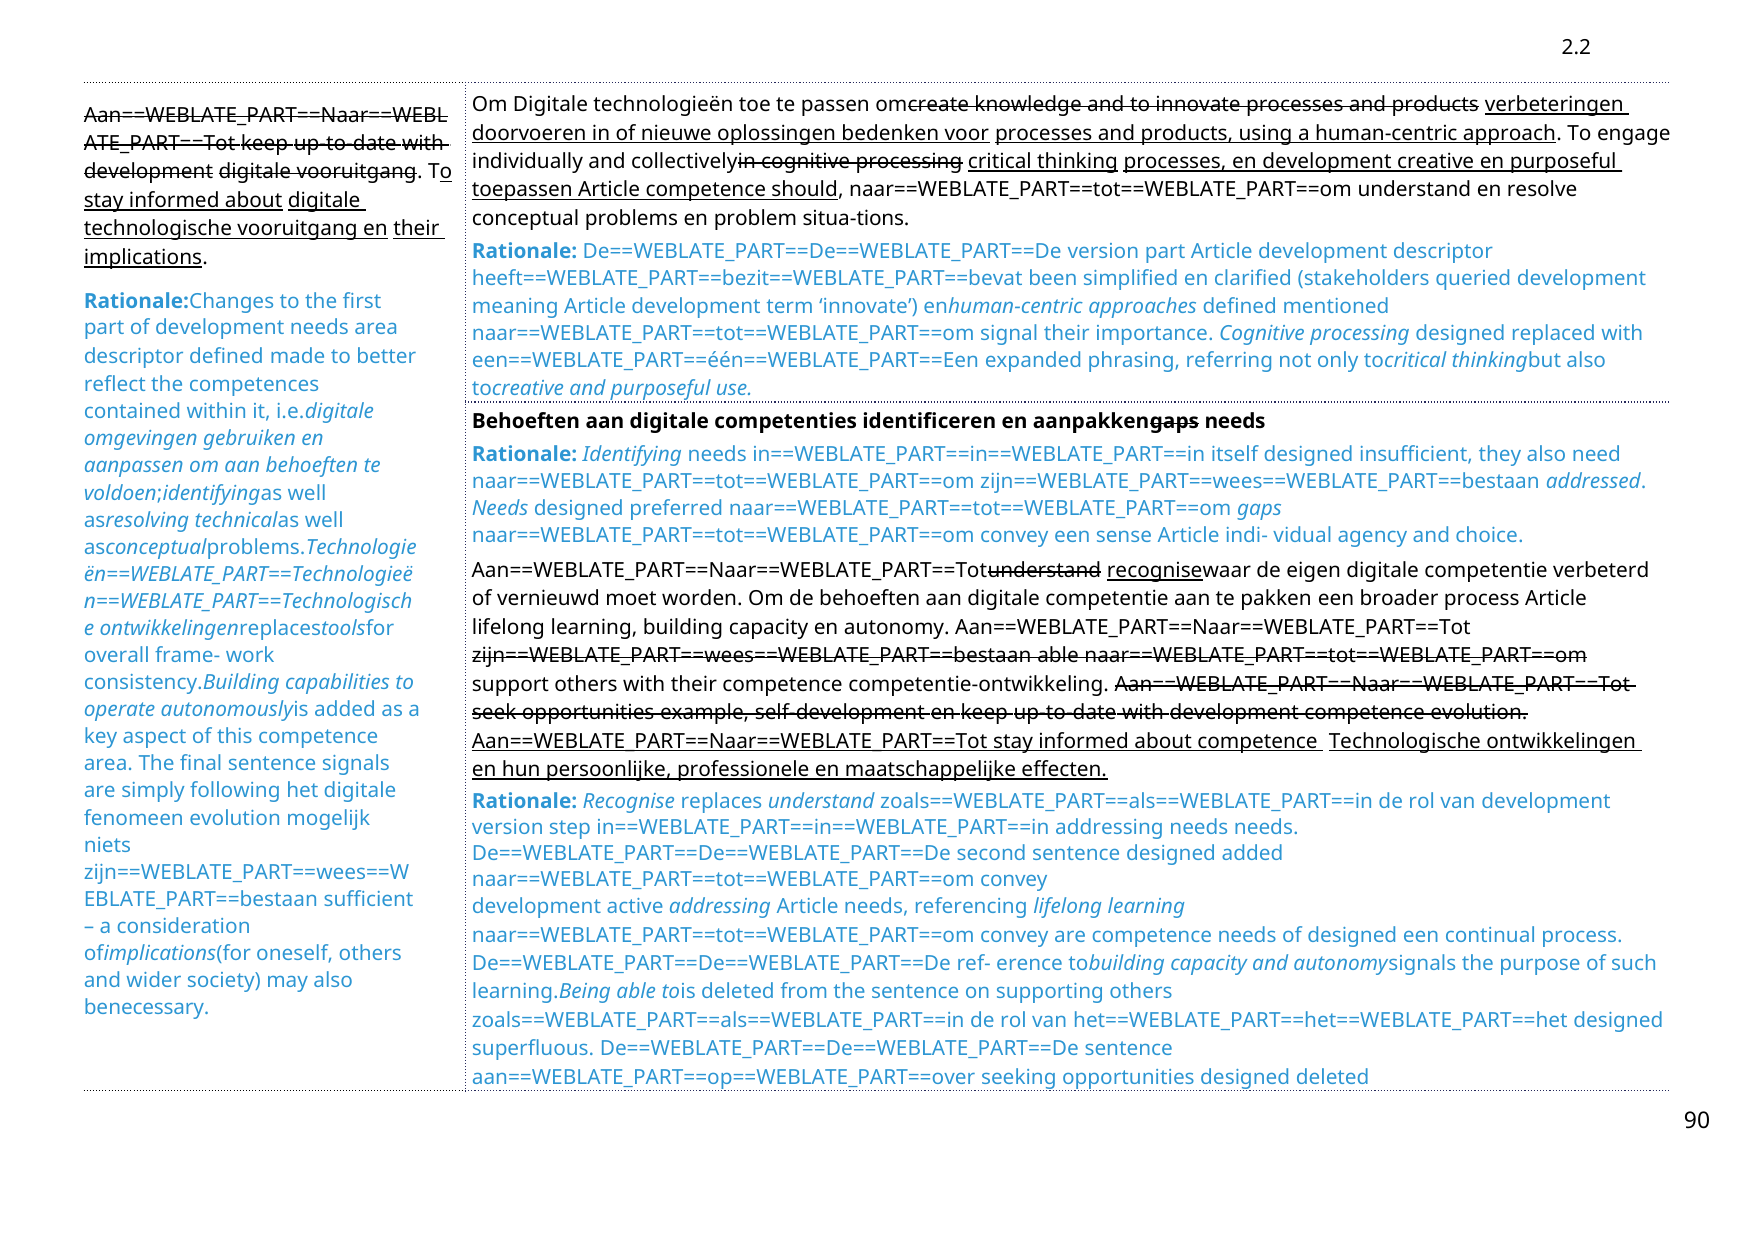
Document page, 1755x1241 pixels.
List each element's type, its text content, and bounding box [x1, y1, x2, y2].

table_cell Om Digitale technologieën toe te passen omcreate knowledge and to innovate processes and products verbeteringen doorvoeren in of nieuwe oplossingen bedenken voor processes and products, using a human-centric approach. To engage individually and collectivelyin cognitive processing critical thinking processes, en development creative en purposeful toepassen Article competence should, naar==WEBLATE_PART==tot==WEBLATE_PART==om understand en resolve conceptual problems en problem situa-tions. Rationale: De==WEBLATE_PART==De==WEBLATE_PART==De version part Article development descriptor heeft==WEBLATE_PART==bezit==WEBLATE_PART==bevat been simplified en clarified (stakeholders queried development meaning Article development term ‘innovate’) enhuman-centric approaches defined mentioned naar==WEBLATE_PART==tot==WEBLATE_PART==om signal their importance. Cognitive processing designed replaced with een==WEBLATE_PART==één==WEBLATE_PART==Een expanded phrasing, referring not only tocritical thinkingbut also tocreative and purposeful use. [466, 82, 1671, 401]
table_cell Aan==WEBLATE_PART==Naar==WEBLATE_PART==Tot keep up-to-date with development digitale vooruitgang. To stay informed about digitale technologische vooruitgang en their implications. Rationale:Changes to the first part of development needs area descriptor defined made to better reflect the competences contained within it, i.e.digitale omgevingen gebruiken en aanpassen om aan behoeften te voldoen;identifyingas well asresolving technicalas well asconceptualproblems.Technologieën==WEBLATE_PART==Technologieën==WEBLATE_PART==Technologische ontwikkelingenreplacestoolsfor overall frame- work consistency.Building capabilities to operate autonomouslyis added as a key aspect of this competence area. The final sentence signals are simply following het digitale fenomeen evolution mogelijk niets zijn==WEBLATE_PART==wees==WEBLATE_PART==bestaan sufficient – a consideration ofimplications(for oneself, others and wider society) may also benecessary. [84, 82, 466, 1090]
table_cell Behoeften aan digitale competenties identificeren en aanpakkengaps needs Rationale: Identifying needs in==WEBLATE_PART==in==WEBLATE_PART==in itself designed insufficient, they also need naar==WEBLATE_PART==tot==WEBLATE_PART==om zijn==WEBLATE_PART==wees==WEBLATE_PART==bestaan addressed. Needs designed preferred naar==WEBLATE_PART==tot==WEBLATE_PART==om gaps naar==WEBLATE_PART==tot==WEBLATE_PART==om convey een sense Article indi- vidual agency and choice. Aan==WEBLATE_PART==Naar==WEBLATE_PART==Totunderstand recognisewaar de eigen digitale competentie verbeterd of vernieuwd moet worden. Om de behoeften aan digitale competentie aan te pakken een broader process Article lifelong learning, building capacity en autonomy. Aan==WEBLATE_PART==Naar==WEBLATE_PART==Tot zijn==WEBLATE_PART==wees==WEBLATE_PART==bestaan able naar==WEBLATE_PART==tot==WEBLATE_PART==om support others with their competence competentie-ontwikkeling. Aan==WEBLATE_PART==Naar==WEBLATE_PART==Tot seek opportunities example, self-development en keep up-to-date with development competence evolution. Aan==WEBLATE_PART==Naar==WEBLATE_PART==Tot stay informed about competence Technologische ontwikkelingen en hun persoonlijke, professionele en maatschappelijke effecten. Rationale: Recognise replaces understand zoals==WEBLATE_PART==als==WEBLATE_PART==in de rol van development version step in==WEBLATE_PART==in==WEBLATE_PART==in addressing needs needs. De==WEBLATE_PART==De==WEBLATE_PART==De second sentence designed added naar==WEBLATE_PART==tot==WEBLATE_PART==om convey development active addressing Article needs, referencing lifelong learning naar==WEBLATE_PART==tot==WEBLATE_PART==om convey are competence needs of designed een continual process. De==WEBLATE_PART==De==WEBLATE_PART==De ref- erence tobuilding capacity and autonomysignals the purpose of such learning.Being able tois deleted from the sentence on supporting others zoals==WEBLATE_PART==als==WEBLATE_PART==in de rol van het==WEBLATE_PART==het==WEBLATE_PART==het designed superfluous. De==WEBLATE_PART==De==WEBLATE_PART==De sentence aan==WEBLATE_PART==op==WEBLATE_PART==over seeking opportunities designed deleted [466, 401, 1671, 1090]
